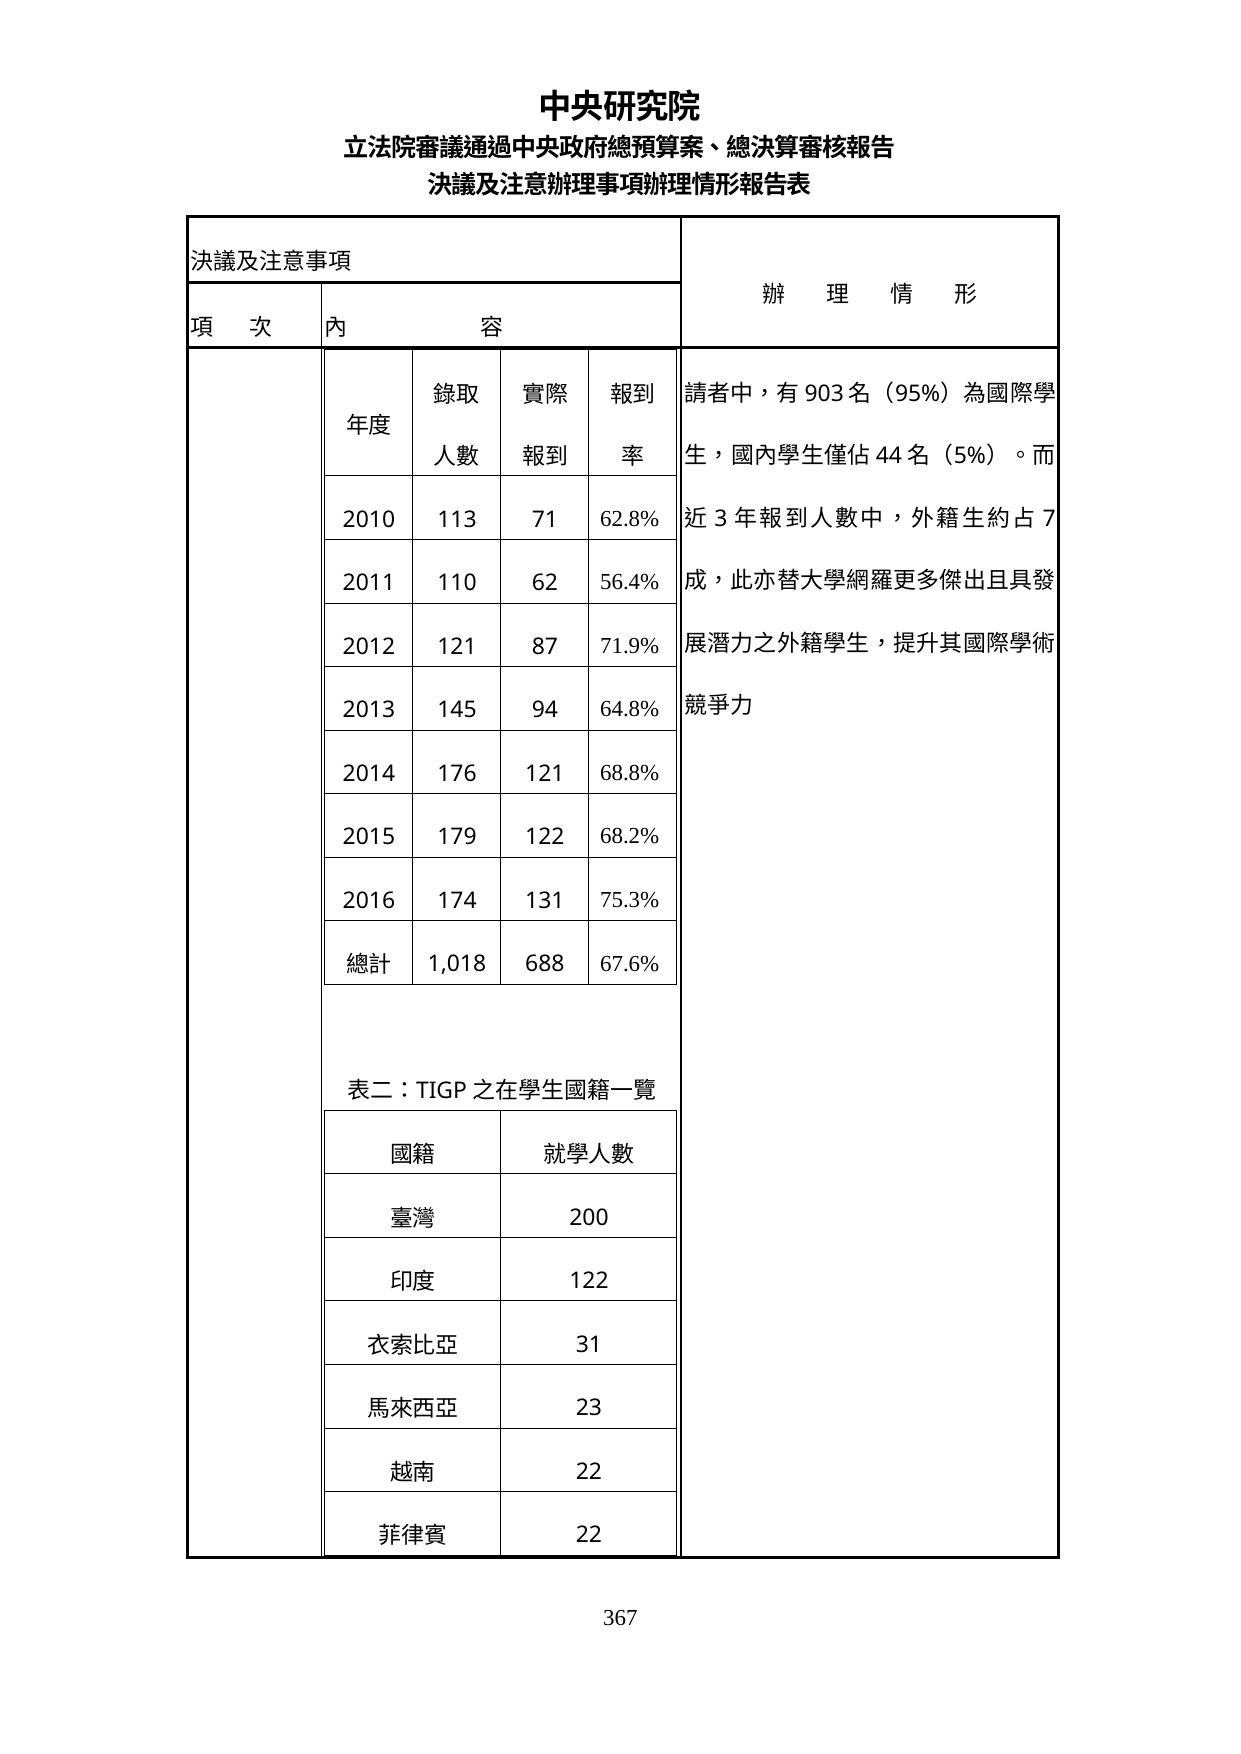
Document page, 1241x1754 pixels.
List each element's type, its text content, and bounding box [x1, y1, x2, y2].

table_cell 67.6% [589, 921, 676, 984]
table_cell 87 [501, 604, 588, 666]
table_header 就學人數 [501, 1111, 676, 1173]
table_cell 68.8% [589, 731, 676, 793]
table_cell 179 [413, 794, 500, 857]
table_cell 121 [501, 731, 588, 793]
table_cell 131 [501, 858, 588, 920]
table_cell 75.3% [589, 858, 676, 920]
table_cell 688 [501, 921, 588, 984]
table_header 錄取人數 [413, 350, 500, 475]
table_cell 64.8% [589, 667, 676, 729]
table_header 年度 [325, 350, 412, 475]
table_cell 113 [413, 476, 500, 539]
table_cell 馬來西亞 [325, 1365, 500, 1427]
table_cell 94 [501, 667, 588, 729]
table_cell 71.9% [589, 604, 676, 666]
table_cell 174 [413, 858, 500, 920]
table_cell 總計 [325, 921, 412, 984]
table_cell 122 [501, 1238, 676, 1300]
table_cell [189, 349, 321, 1556]
table_header 國籍 [325, 1111, 500, 1173]
table_cell 印度 [325, 1238, 500, 1300]
table_cell 1,018 [413, 921, 500, 984]
table_cell 請者中，有903名（95%）為國際學生，國內學生僅佔44名（5%）。而近3年報到人數中，外籍生約占7成，此亦替大學網羅更多傑出且具發展潛力之外籍學生，提升其國際學術競爭力 [682, 349, 1057, 1556]
table_cell 2011 [325, 540, 412, 602]
table_cell 121 [413, 604, 500, 666]
table_cell 122 [501, 794, 588, 857]
table_cell 56.4% [589, 540, 676, 602]
table_cell 2010 [325, 476, 412, 539]
table_cell 110 [413, 540, 500, 602]
table_cell 200 [501, 1174, 676, 1237]
table_cell 176 [413, 731, 500, 793]
table_cell 菲律賓 [325, 1492, 500, 1554]
table_cell 22 [501, 1492, 676, 1554]
table_cell 62.8% [589, 476, 676, 539]
table_cell 62 [501, 540, 588, 602]
table_cell 2014 [325, 731, 412, 793]
table_cell 2016 [325, 858, 412, 920]
table_cell 表二：TIGP 之在學生國籍一覽 [322, 349, 680, 1556]
table_cell 31 [501, 1301, 676, 1364]
table_cell 2013 [325, 667, 412, 729]
table_cell 2015 [325, 794, 412, 857]
table_cell 越南 [325, 1429, 500, 1491]
table_cell 71 [501, 476, 588, 539]
table_cell 145 [413, 667, 500, 729]
table_header 決議及注意事項 [189, 218, 680, 281]
table_cell 衣索比亞 [325, 1301, 500, 1364]
table_header 實際報到 [501, 350, 588, 475]
table_cell 68.2% [589, 794, 676, 857]
table_cell 2012 [325, 604, 412, 666]
table_header 辦 理 情 形 [682, 218, 1057, 346]
table_cell 內 容 [322, 284, 680, 346]
table_cell 22 [501, 1429, 676, 1491]
table_cell 臺灣 [325, 1174, 500, 1237]
table_header 報到率 [589, 350, 676, 475]
table_cell 23 [501, 1365, 676, 1427]
table_cell 項 次 [189, 284, 321, 346]
